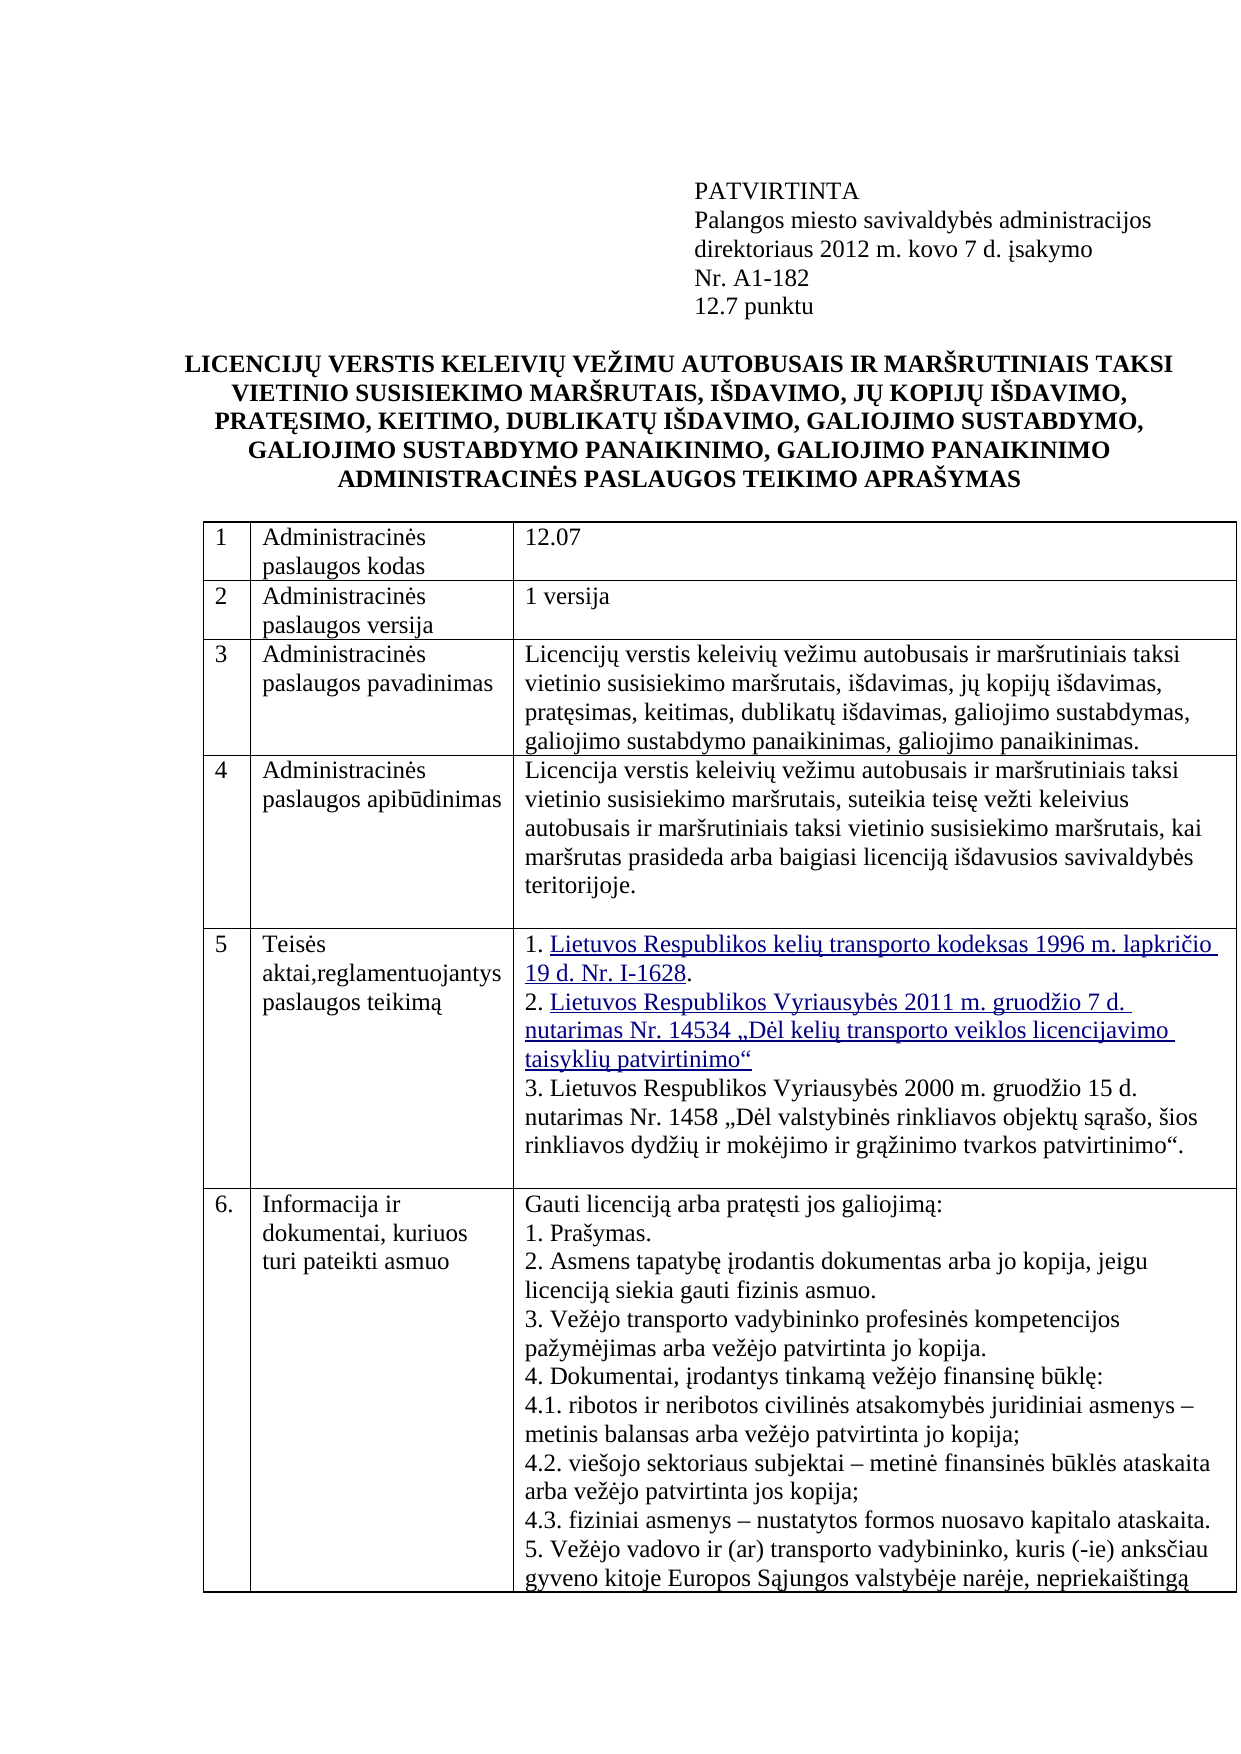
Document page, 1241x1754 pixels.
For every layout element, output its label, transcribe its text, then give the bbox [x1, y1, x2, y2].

table_cell 1. Lietuvos Respublikos kelių transporto kodeksas 1996 m. lapkričio 19 d. Nr. I-1628. 2. Lietuvos Respublikos Vyriausybės 2011 m. gruodžio 7 d. nutarimas Nr. 14534 „Dėl kelių transporto veiklos licencijavimo taisyklių patvirtinimo“ 3. Lietuvos Respublikos Vyriausybės 2000 m. gruodžio 15 d. nutarimas Nr. 1458 „Dėl valstybinės rinkliavos objektų sąrašo, šios rinkliavos dydžių ir mokėjimo ir grąžinimo tvarkos patvirtinimo“. [514, 929, 1236, 1188]
text Nr. A1-182 [177, 263, 1181, 291]
table_cell Licencijų verstis keleivių vežimu autobusais ir maršrutiniais taksi vietinio susisiekimo maršrutais, išdavimas, jų kopijų išdavimas, pratęsimas, keitimas, dublikatų išdavimas, galiojimo sustabdymas, galiojimo sustabdymo panaikinimas, galiojimo panaikinimas. [514, 640, 1236, 754]
text 12.7 punktu [177, 291, 1181, 320]
table_cell 2 [204, 581, 250, 638]
text PATVIRTINTA [177, 176, 1181, 205]
table_cell Informacija ir dokumentai, kuriuos turi pateikti asmuo [251, 1189, 513, 1591]
text direktoriaus 2012 m. kovo 7 d. įsakymo [177, 234, 1181, 263]
table_cell 1 versija [514, 581, 1236, 638]
table_cell Licencija verstis keleivių vežimu autobusais ir maršrutiniais taksi vietinio susisiekimo maršrutais, suteikia teisę vežti keleivius autobusais ir maršrutiniais taksi vietinio susisiekimo maršrutais, kai maršrutas prasideda arba baigiasi licenciją išdavusios savivaldybės teritorijoje. [514, 756, 1236, 928]
table_cell 6. [204, 1189, 250, 1591]
table_cell Administracinės paslaugos apibūdinimas [251, 756, 513, 928]
table_header Administracinės paslaugos kodas [251, 523, 513, 580]
table_cell Teisės aktai,reglamentuojantys paslaugos teikimą [251, 929, 513, 1188]
table_cell Administracinės paslaugos pavadinimas [251, 640, 513, 754]
text Licencijų verstis keleivių vežimu autobusais ir maršrutiniais taksi vietinio susisiekimo maršrutais, išdavimo, jų kopijų išdavimo, pratęsimo, keitimo, dublikatų išdavimo, galiojimo sustabdymo, galiojimo sustabdymo panaikinimo, galiojimo panaikinimo ADMINISTRACINĖS PASLAUGOS TEIKIMO APRAŠYMAS [177, 349, 1181, 493]
text Palangos miesto savivaldybės administracijos [177, 205, 1181, 234]
table_cell 4 [204, 756, 250, 928]
table_cell Administracinės paslaugos versija [251, 581, 513, 638]
table_cell 5 [204, 929, 250, 1188]
table_header 1 [204, 523, 250, 580]
table_header 12.07 [514, 523, 1236, 580]
table_cell Gauti licenciją arba pratęsti jos galiojimą: 1. Prašymas. 2. Asmens tapatybę įrodantis dokumentas arba jo kopija, jeigu licenciją siekia gauti fizinis asmuo. 3. Vežėjo transporto vadybininko profesinės kompetencijos pažymėjimas arba vežėjo patvirtinta jo kopija. 4. Dokumentai, įrodantys tinkamą vežėjo finansinę būklę: 4.1. ribotos ir neribotos civilinės atsakomybės juridiniai asmenys – metinis balansas arba vežėjo patvirtinta jo kopija; 4.2. viešojo sektoriaus subjektai – metinė finansinės būklės ataskaita arba vežėjo patvirtinta jos kopija; 4.3. fiziniai asmenys – nustatytos formos nuosavo kapitalo ataskaita. 5. Vežėjo vadovo ir (ar) transporto vadybininko, kuris (-ie) anksčiau gyveno kitoje Europos Sąjungos valstybėje narėje, nepriekaištingą [514, 1189, 1236, 1591]
table_cell 3 [204, 640, 250, 754]
